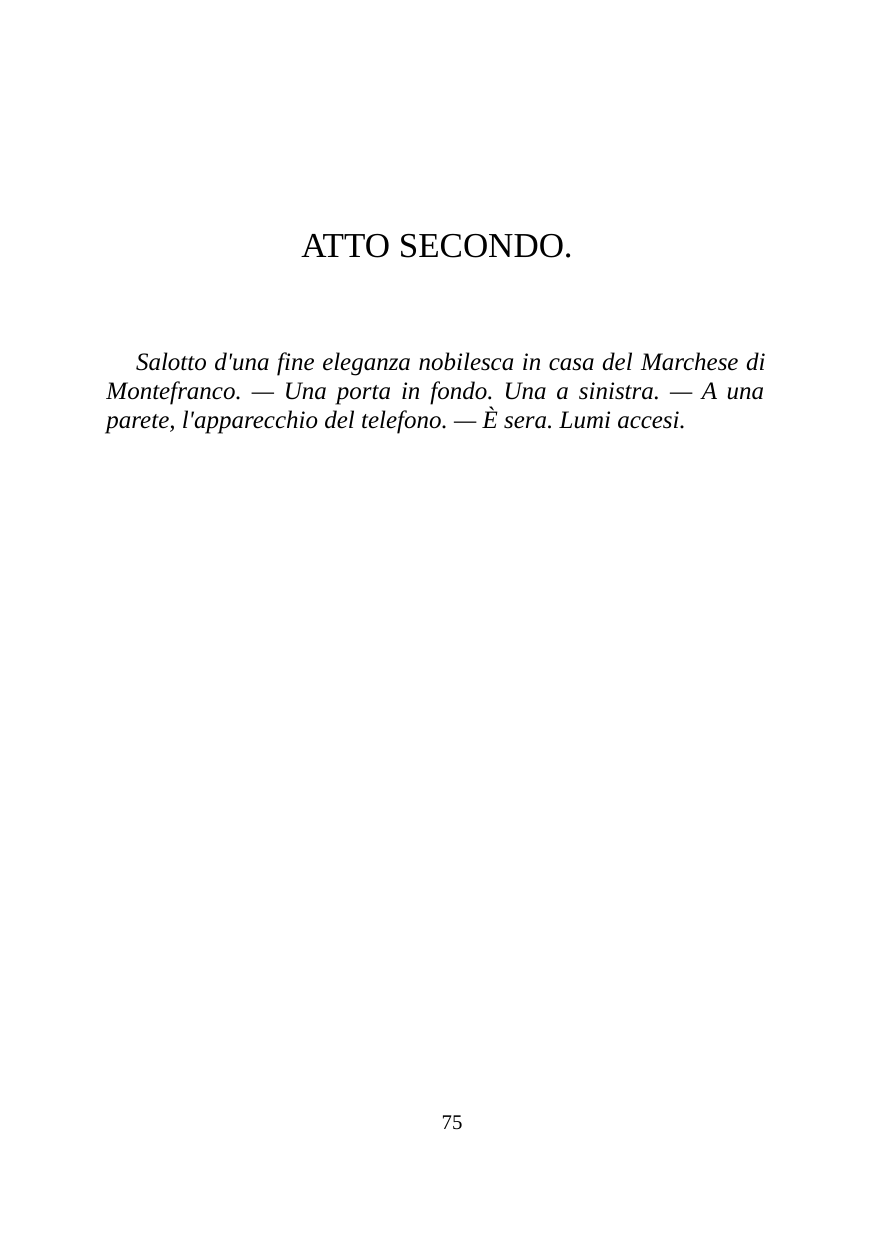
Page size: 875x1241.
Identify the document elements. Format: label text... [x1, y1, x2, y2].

text Salotto d'una fine eleganza nobilesca in casa del Marchese di Montefranco. — Una porta in fondo. Una a sinistra. — A una parete, l'apparecchio del telefono. — È sera. Lumi accesi. [106, 347, 768, 433]
subtitle ATTO SECONDO. [106, 224, 768, 264]
